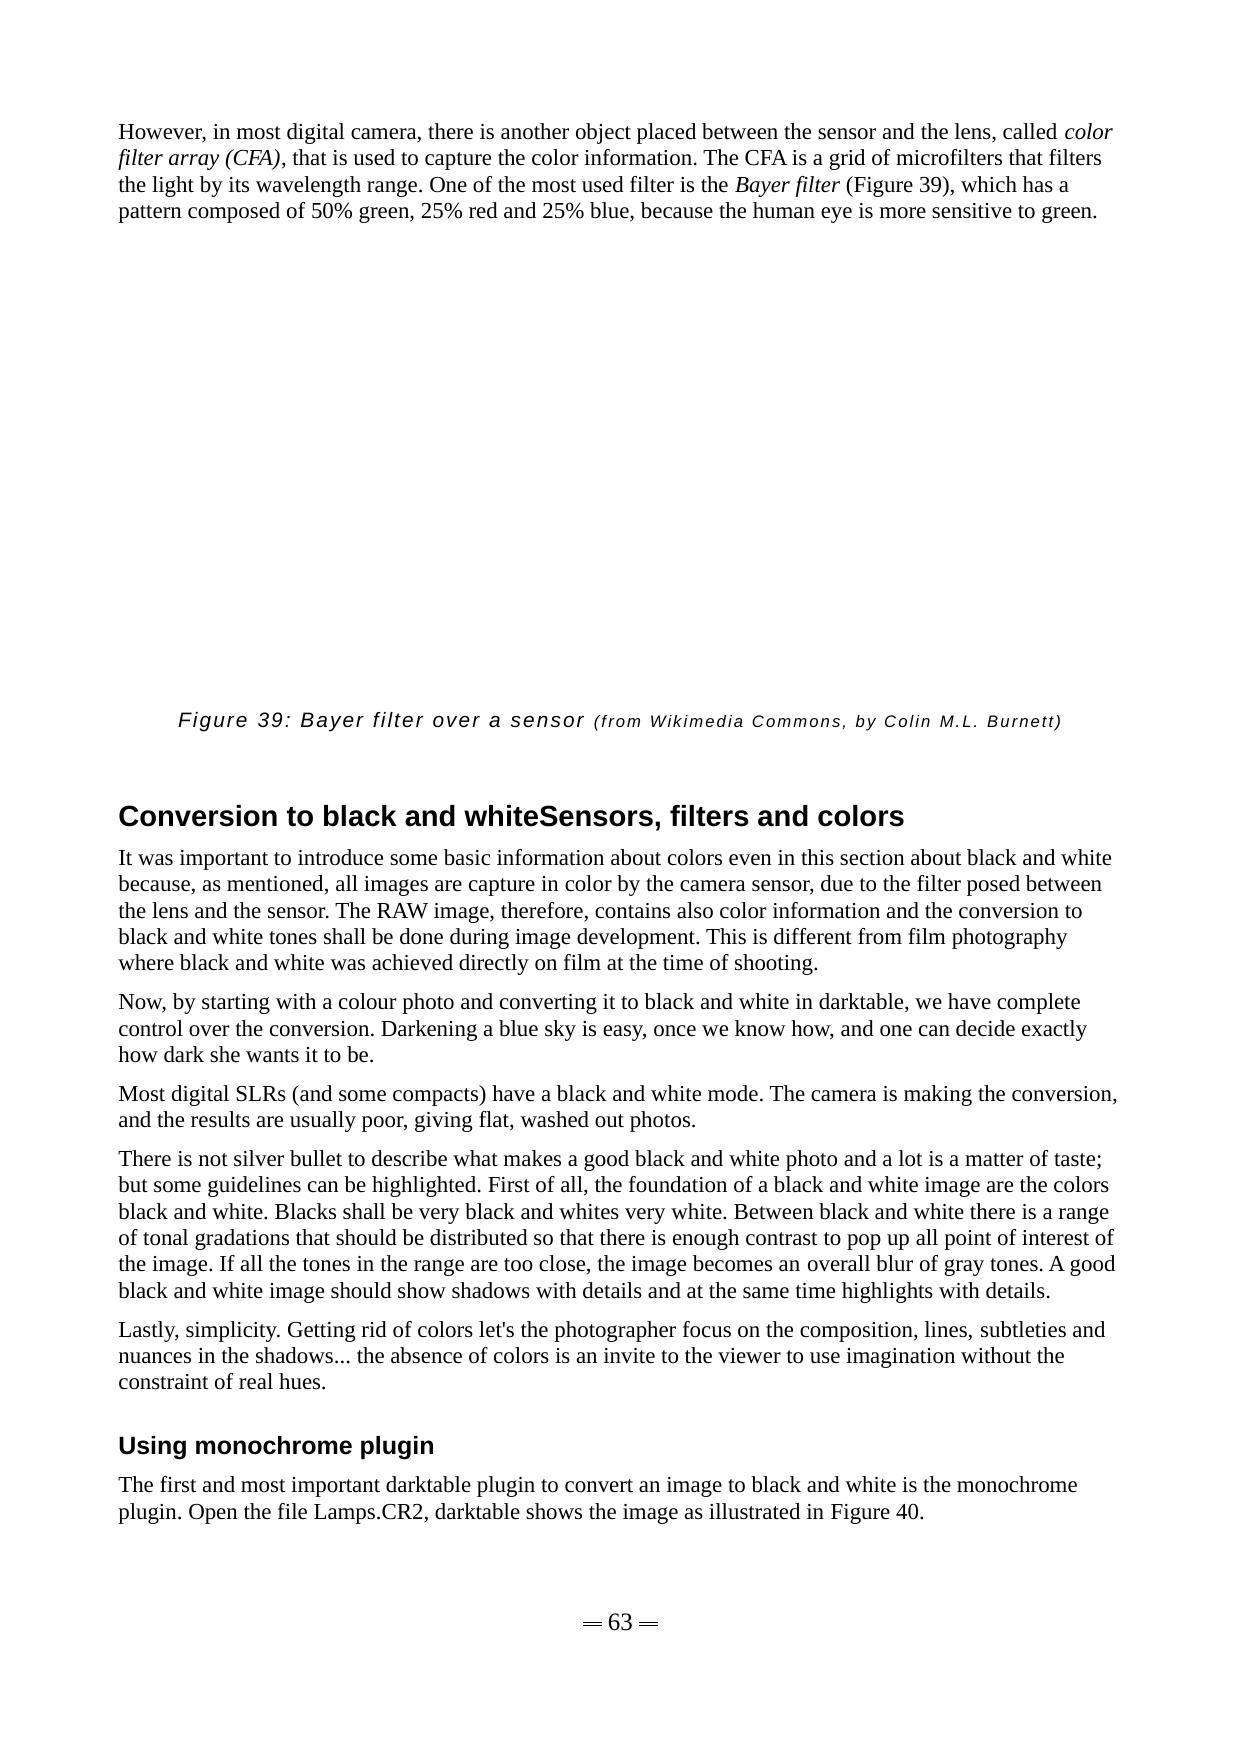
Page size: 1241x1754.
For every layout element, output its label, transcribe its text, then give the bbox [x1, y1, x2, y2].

subtitle Using monochrome plugin [118, 1431, 1122, 1460]
subtitle Conversion to black and whiteSensors, filters and colors [118, 799, 1122, 832]
text Now, by starting with a colour photo and converting it to black and white in darktable, we have complete control over the conversion. Darkening a blue sky is easy, once we know how, and one can decide exactly how dark she wants it to be. [118, 988, 1122, 1067]
text Figure 39: Bayer filter over a sensor (from Wikimedia Commons, by Colin M.L. Burnett) [167, 247, 1074, 731]
text There is not silver bullet to describe what makes a good black and white photo and a lot is a matter of taste; but some guidelines can be highlighted. First of all, the foundation of a black and white image are the colors black and white. Blacks shall be very black and whites very white. Between black and white there is a range of tonal gradations that should be distributed so that there is enough contrast to pop up all point of interest of the image. If all the tones in the range are too close, the image becomes an overall blur of gray tones. A good black and white image should show shadows with details and at the same time highlights with details. [118, 1145, 1122, 1303]
text Lastly, simplicity. Getting rid of colors let's the photographer focus on the composition, lines, subtleties and nuances in the shadows... the absence of colors is an invite to the viewer to use imagination without the constraint of real hues. [118, 1316, 1122, 1395]
text Most digital SLRs (and some compacts) have a black and white mode. The camera is making the conversion, and the results are usually poor, giving flat, washed out photos. [118, 1080, 1122, 1133]
text The first and most important darktable plugin to convert an image to black and white is the monochrome plugin. Open the file Lamps.CR2, darktable shows the image as illustrated in Figure 40. [118, 1471, 1122, 1524]
text However, in most digital camera, there is another object placed between the sensor and the lens, called color filter array (CFA), that is used to capture the color information. The CFA is a grid of microfilters that filters the light by its wavelength range. One of the most used filter is the Bayer filter (Figure 39), which has a pattern composed of 50% green, 25% red and 25% blue, because the human eye is more sensitive to green. [118, 118, 1122, 223]
text It was important to introduce some basic information about colors even in this section about black and white because, as mentioned, all images are capture in color by the camera sensor, due to the filter posed between the lens and the sensor. The RAW image, therefore, contains also color information and the conversion to black and white tones shall be done during image development. This is different from film photography where black and white was achieved directly on film at the time of shooting. [118, 844, 1122, 976]
